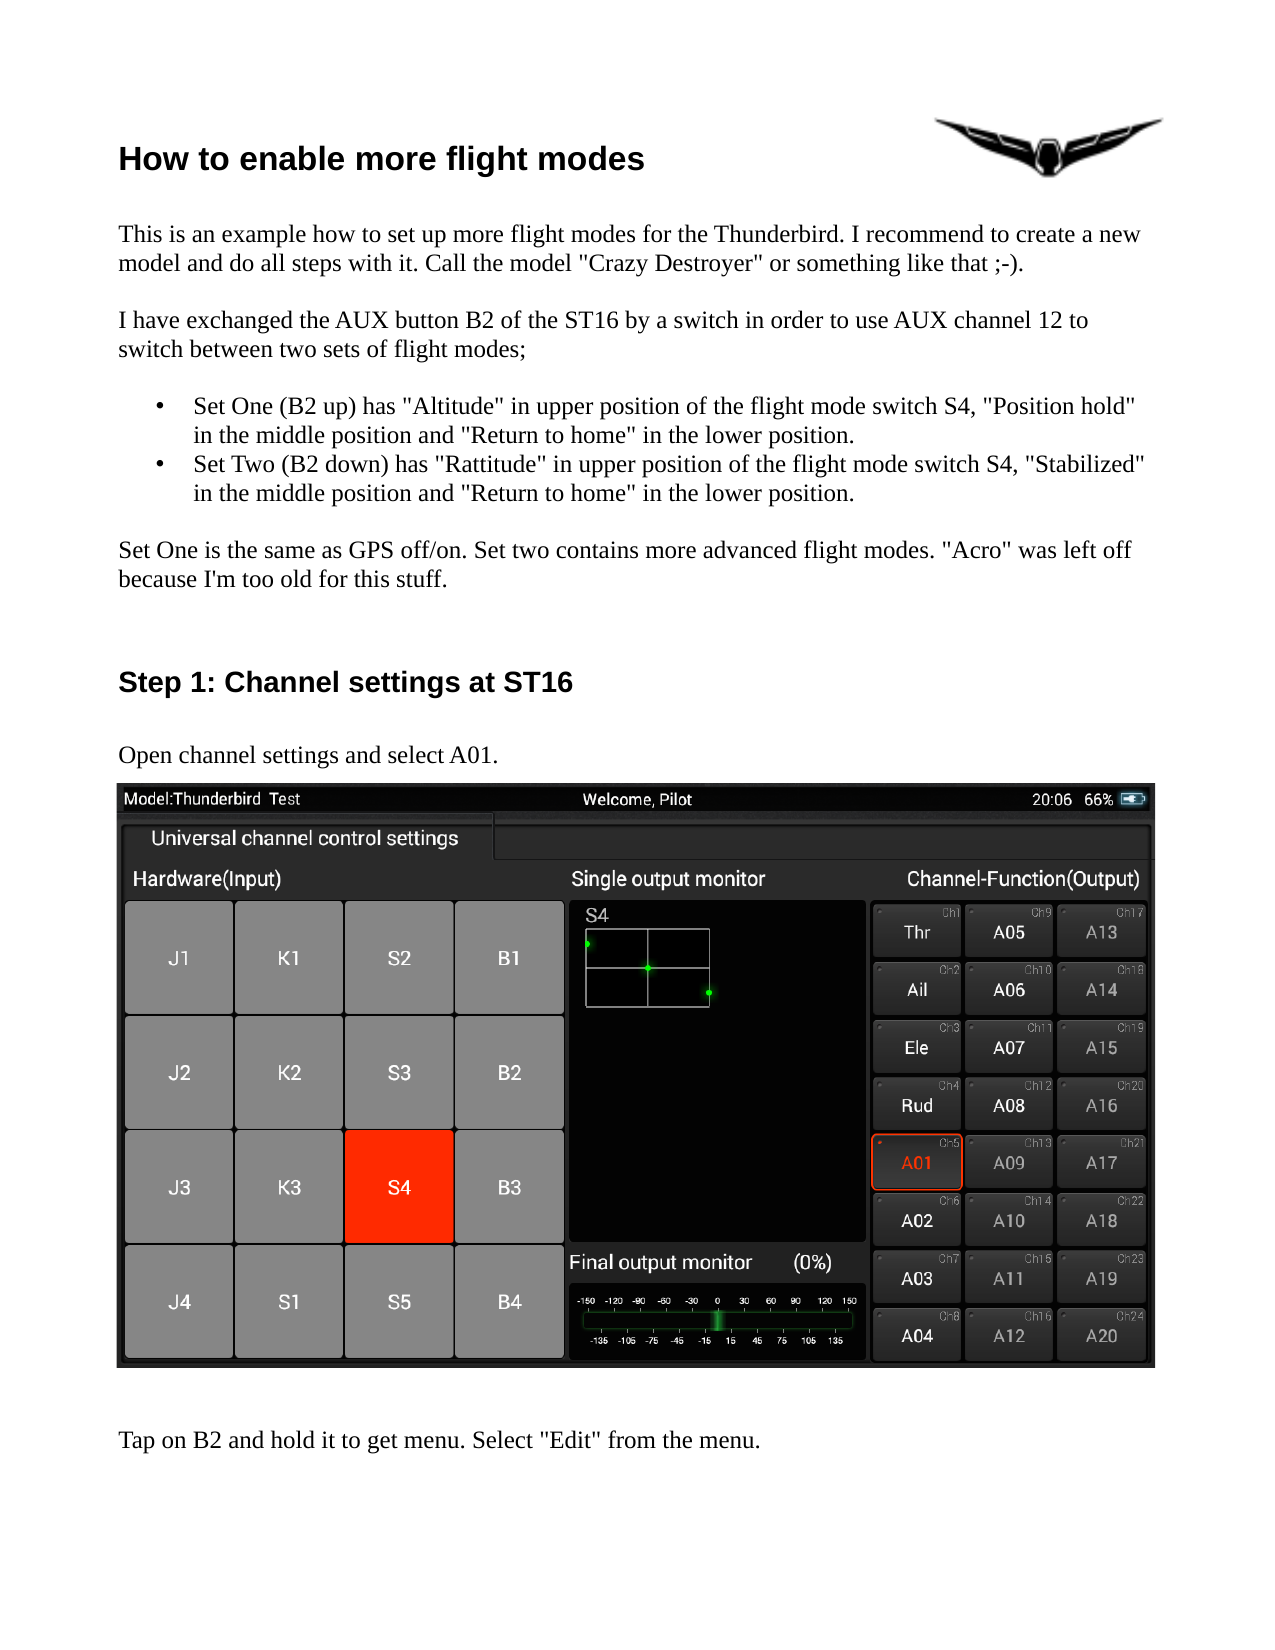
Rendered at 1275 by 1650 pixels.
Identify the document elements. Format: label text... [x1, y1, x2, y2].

list Set Two (B2 down) has "Rattitude" in upper position of the flight mode switch S4, "Stabilized" in the middle position and "Return to home" in the lower position. [156, 449, 1157, 506]
picture [931, 115, 1166, 182]
subtitle Step 1: Channel settings at ST16 [118, 665, 1157, 698]
text I have exchanged the AUX button B2 of the ST16 by a switch in order to use AUX channel 12 to switch between two sets of flight modes; [118, 305, 1157, 363]
text Tap on B2 and hold it to get menu. Select "Edit" from the menu. [118, 1426, 1157, 1454]
list Set One (B2 up) has "Altitude" in upper position of the flight mode switch S4, "Position hold" in the middle position and "Return to home" in the lower position. [156, 391, 1157, 449]
text Set One is the same as GPS off/on. Set two contains more advanced flight modes. "Acro" was left off because I'm too old for this stuff. [118, 535, 1157, 593]
picture [116, 783, 1156, 1368]
text This is an example how to set up more flight modes for the Thunderbird. I recommend to create a new model and do all steps with it. Call the model "Crazy Destroyer" or something like that ;-). [118, 219, 1157, 276]
subtitle How to enable more flight modes [118, 139, 931, 178]
text Open channel settings and select A01. [118, 740, 1157, 768]
